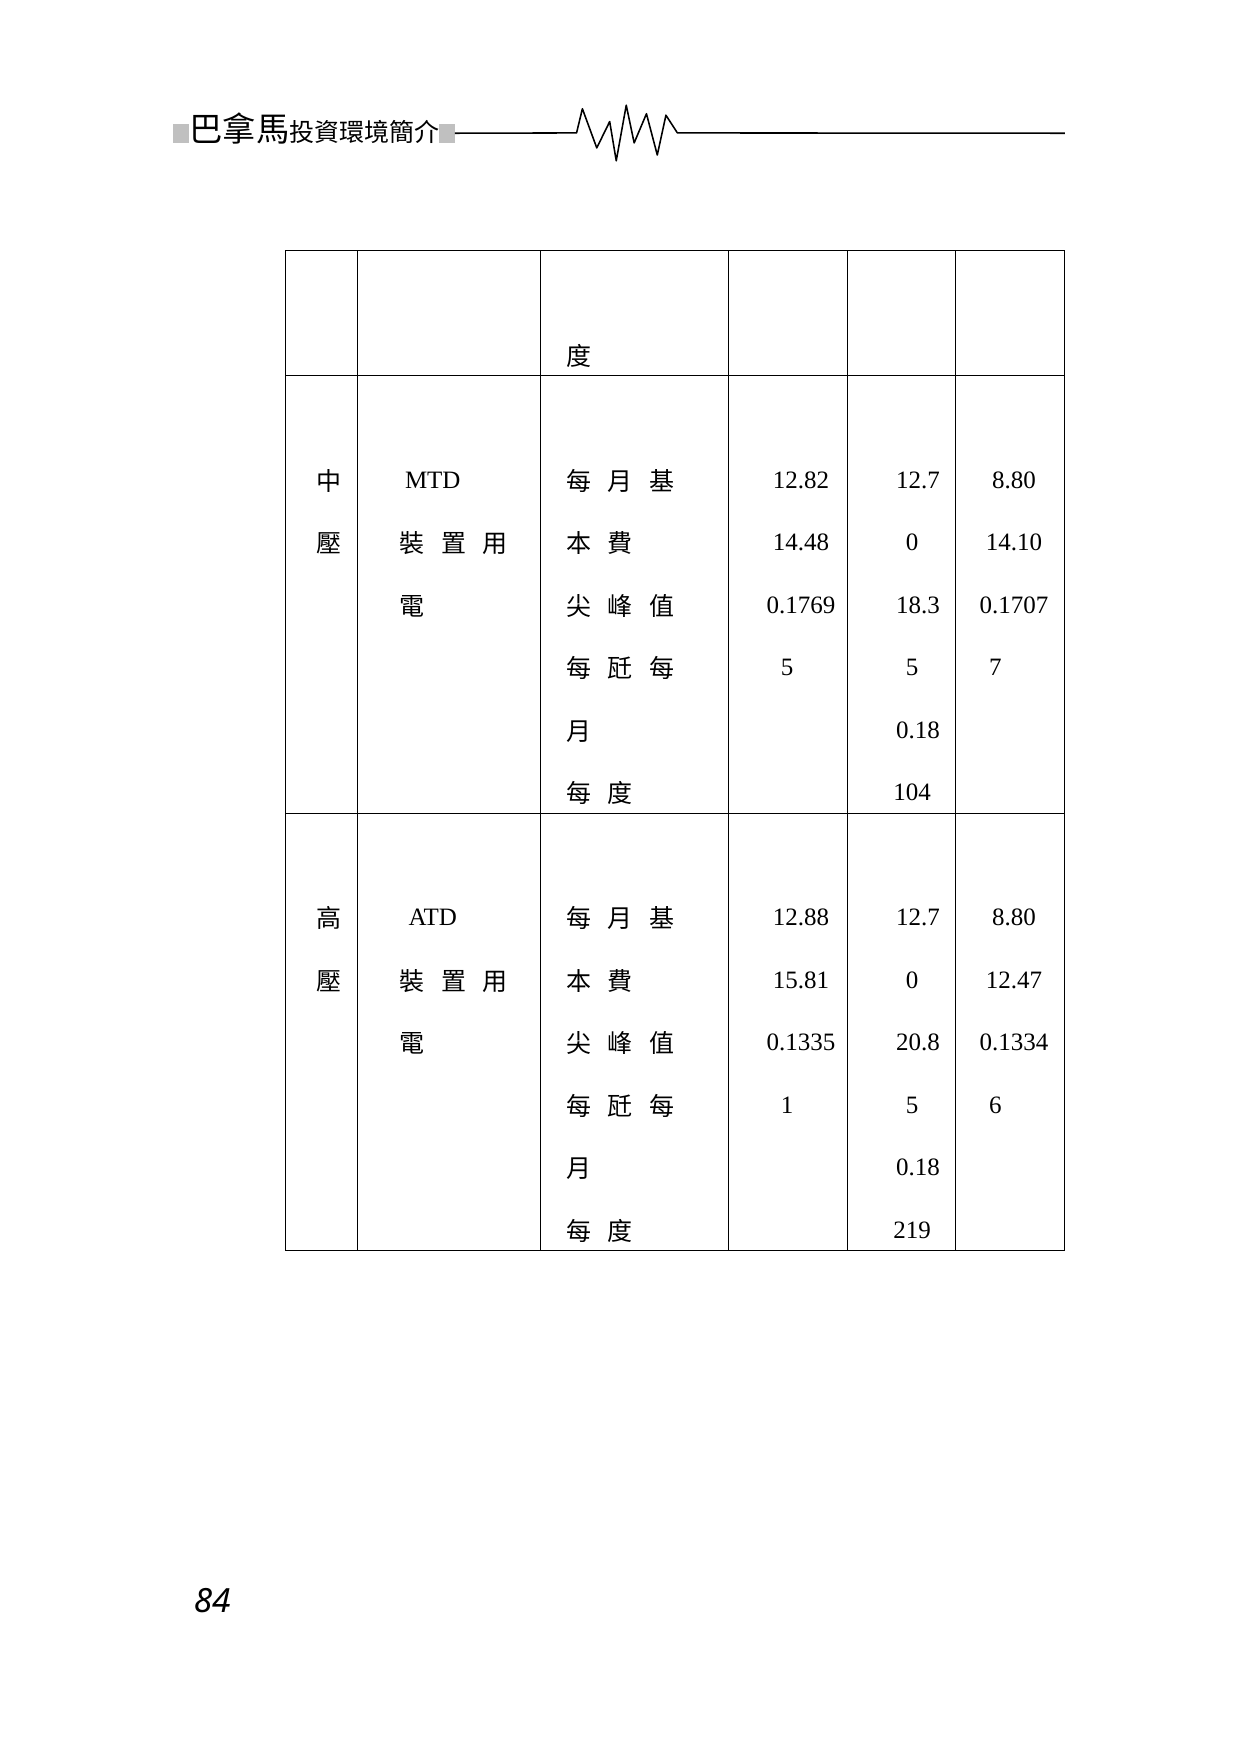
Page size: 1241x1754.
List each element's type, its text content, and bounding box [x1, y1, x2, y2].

table_cell [286, 251, 357, 375]
table_cell 度 [541, 251, 728, 375]
table_cell 12.70 20.85 0.18219 [848, 814, 955, 1250]
table_cell [956, 251, 1064, 375]
table_cell [729, 251, 847, 375]
table_cell 中壓 [286, 376, 357, 813]
table_cell 12.82 14.48 0.17695 [729, 376, 847, 813]
table_cell [848, 251, 955, 375]
table_cell 8.80 14.10 0.17077 [956, 376, 1064, 813]
table_cell 12.88 15.81 0.13351 [729, 814, 847, 1250]
table_cell 每月基本費 尖峰值每瓩每月 每度 [541, 814, 728, 1250]
table_cell 高壓 [286, 814, 357, 1250]
table_cell 12.70 18.35 0.18104 [848, 376, 955, 813]
table_cell 8.80 12.47 0.13346 [956, 814, 1064, 1250]
table_cell [358, 251, 540, 375]
table_cell ATD 裝置用電 [358, 814, 540, 1250]
table_cell 每月基本費 尖峰值每瓩每月 每度 [541, 376, 728, 813]
table_cell MTD 裝置用電 [358, 376, 540, 813]
